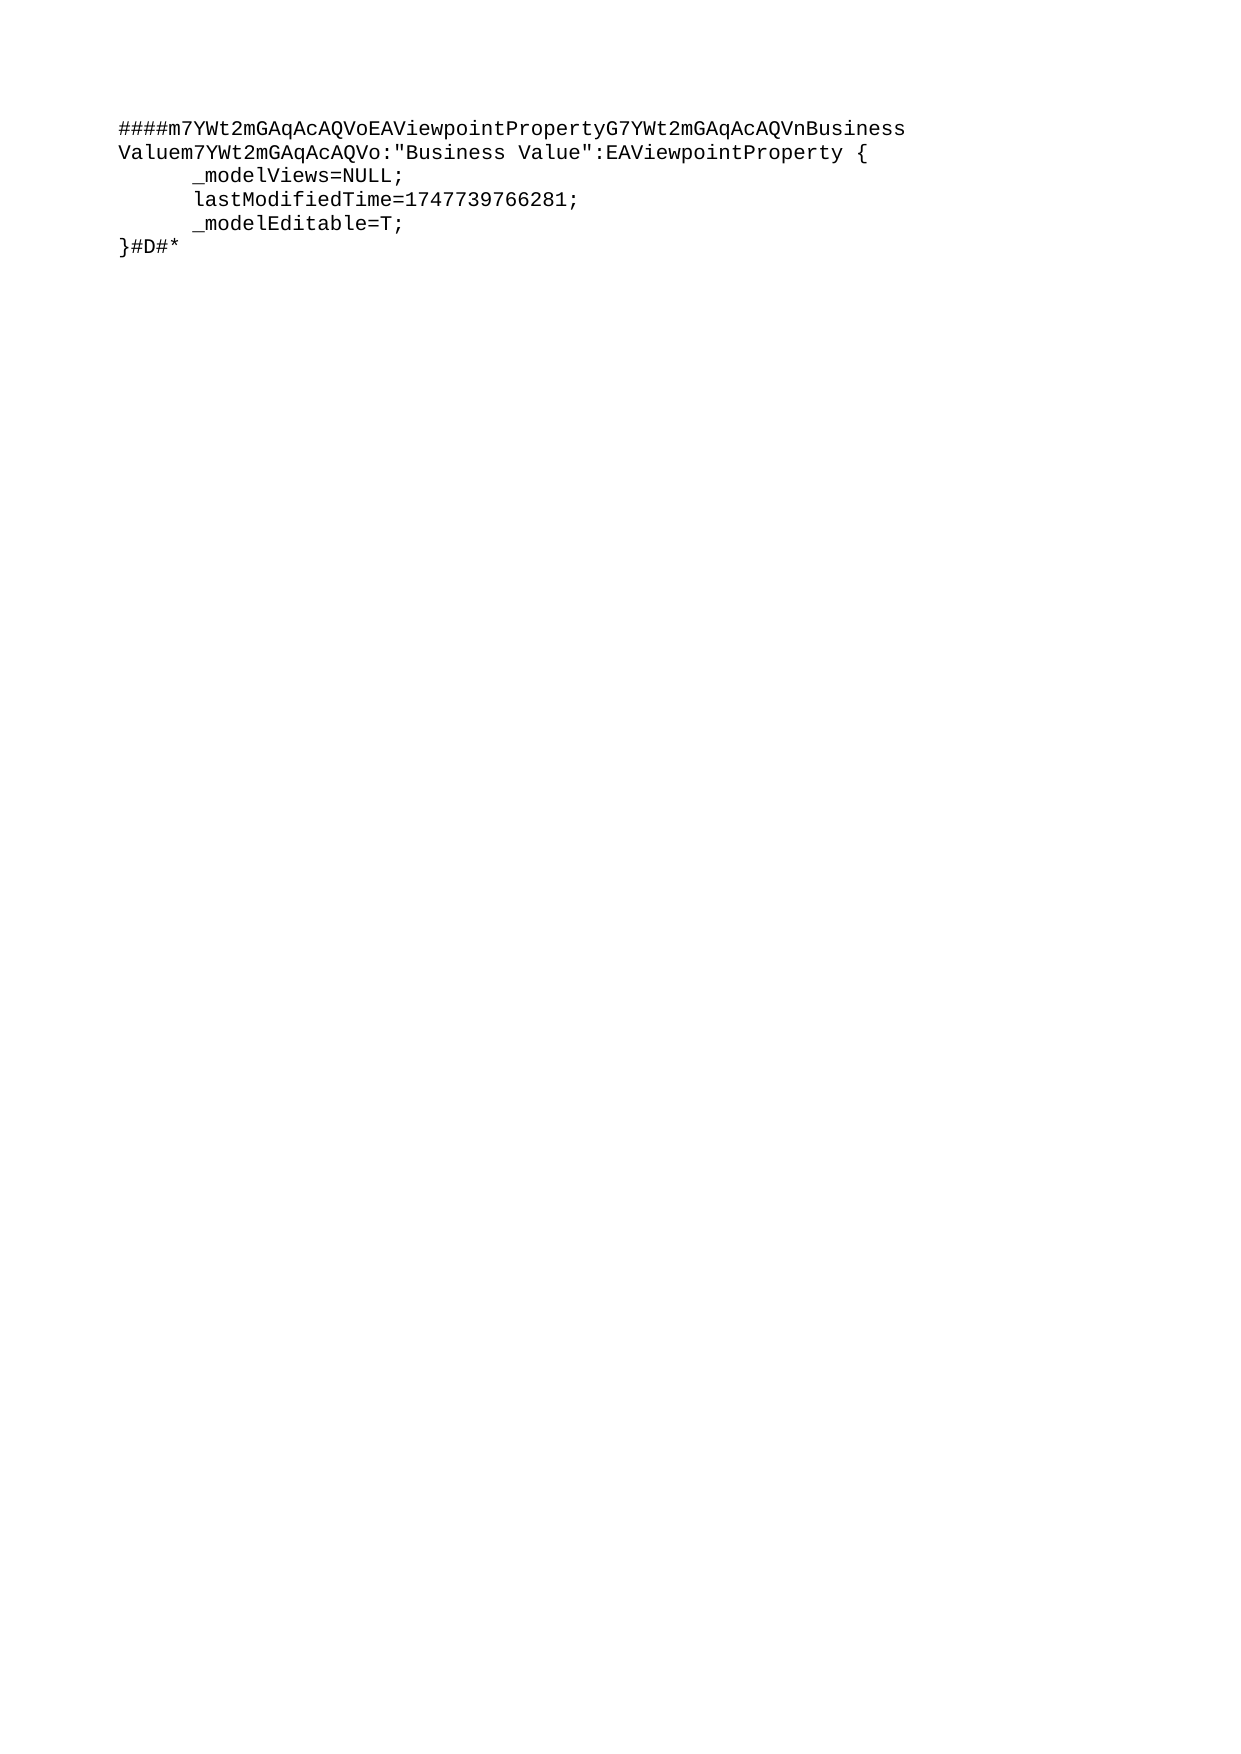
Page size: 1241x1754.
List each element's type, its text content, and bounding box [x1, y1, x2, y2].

text ####m7YWt2mGAqAcAQVoEAViewpointPropertyG7YWt2mGAqAcAQVnBusiness Valuem7YWt2mGAqAcAQVo:"Business Value":EAViewpointProperty { _modelViews=NULL; lastModifiedTime=1747739766281; _modelEditable=T; }#D#* [118, 118, 1122, 260]
